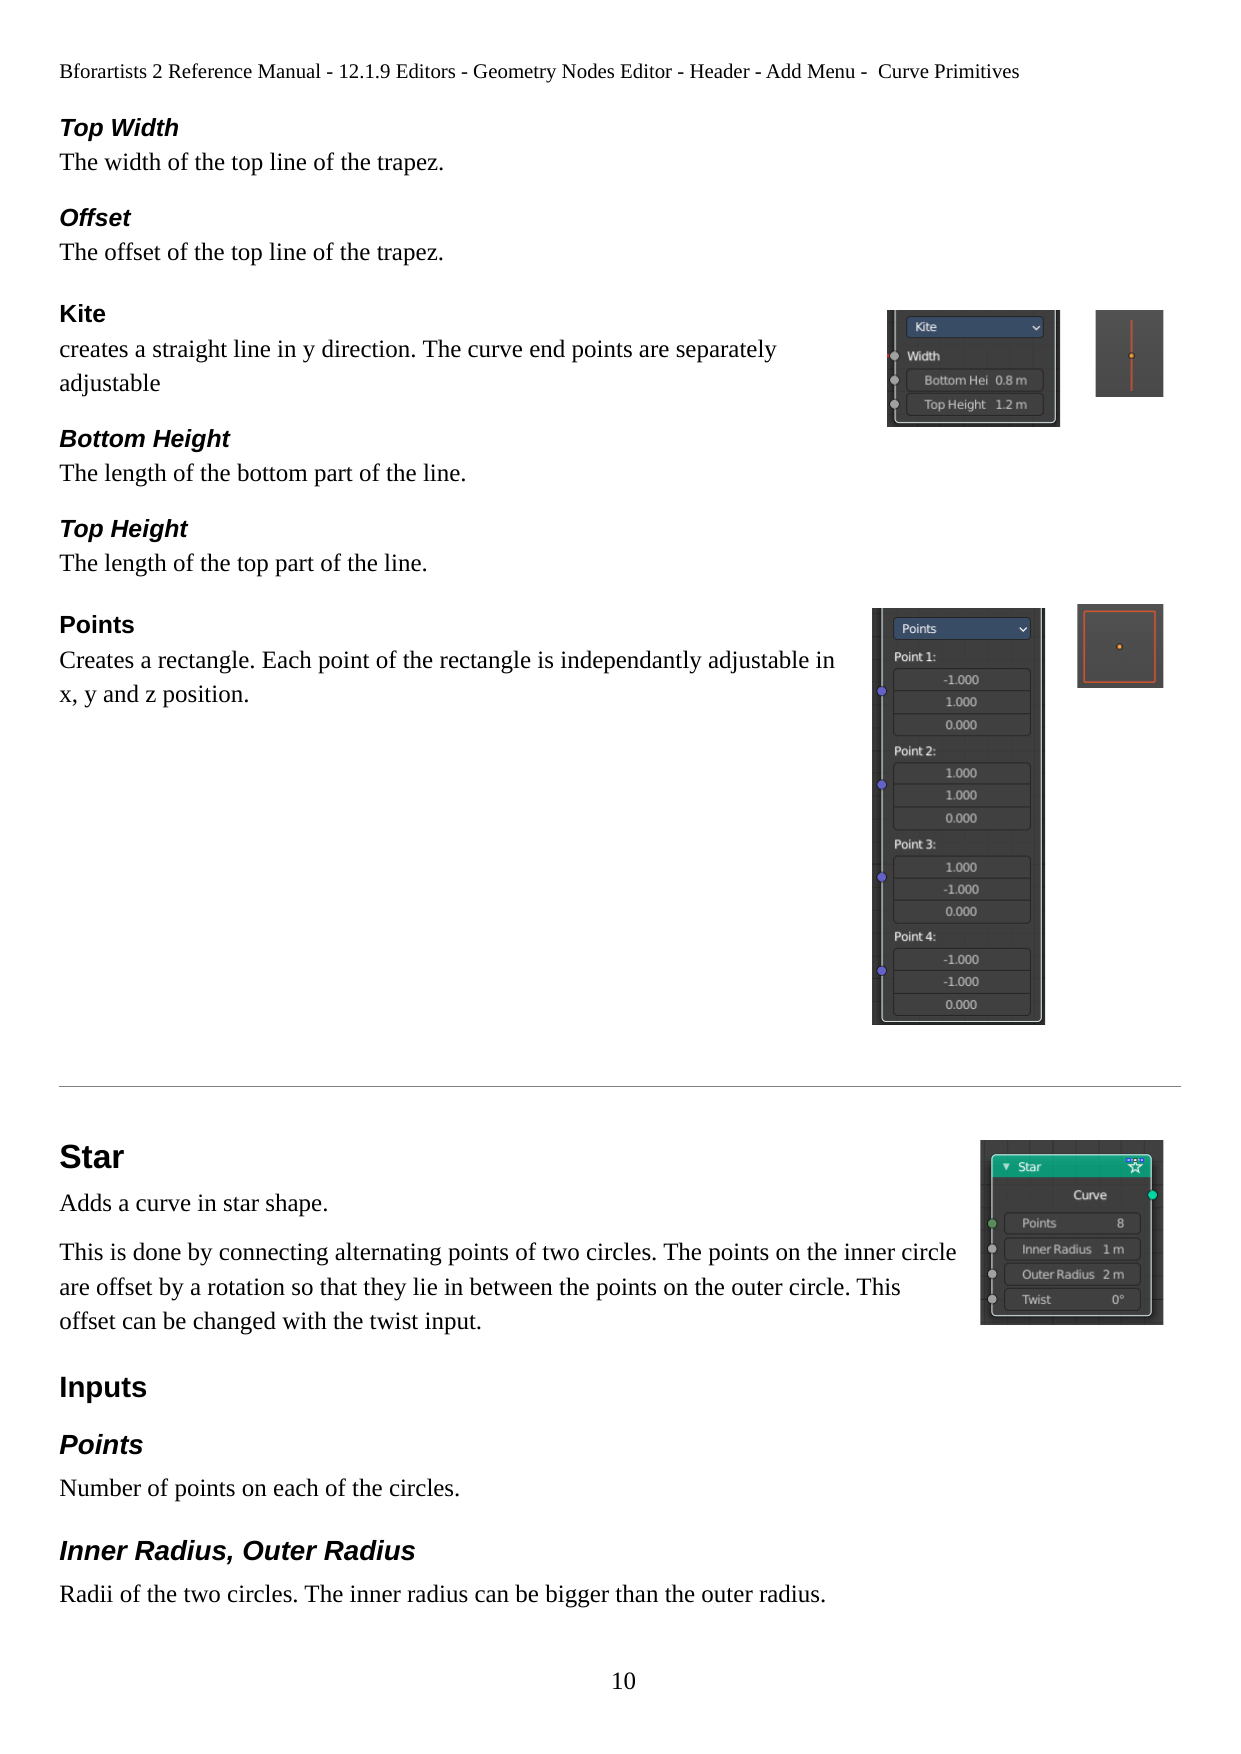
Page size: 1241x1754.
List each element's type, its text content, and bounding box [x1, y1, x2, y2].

picture [887, 310, 1060, 427]
subtitle Inner Radius, Outer Radius [59, 1534, 1181, 1566]
subtitle Top Width [59, 113, 1181, 141]
text Adds a curve in star shape. [59, 1188, 980, 1217]
text Creates a rectangle. Each point of the rectangle is independantly adjustable in x, y and z position. [59, 645, 872, 708]
subtitle Points [59, 610, 872, 639]
picture [872, 608, 1046, 1025]
text The length of the top part of the line. [59, 548, 1181, 577]
text Number of points on each of the circles. [59, 1473, 1181, 1502]
subtitle Offset [59, 203, 1181, 231]
text [1060, 334, 1095, 397]
text The offset of the top line of the trapez. [59, 237, 1181, 266]
text The width of the top line of the trapez. [59, 147, 1181, 176]
subtitle Points [59, 1428, 1181, 1460]
subtitle Inputs [59, 1370, 1181, 1403]
picture [980, 1140, 1164, 1325]
picture [1077, 604, 1164, 688]
subtitle Kite [59, 299, 1181, 328]
text Radii of the two circles. The inner radius can be bigger than the outer radius. [59, 1579, 1181, 1607]
text This is done by connecting alternating points of two circles. The points on the inner circle are offset by a rotation so that they lie in between the points on the outer circle. This offset can be changed with the twist input. [59, 1237, 1181, 1335]
text creates a straight line in y direction. The curve end points are separately adjustable [59, 334, 887, 397]
picture [1095, 310, 1164, 397]
subtitle Star [59, 1137, 1181, 1176]
subtitle Top Height [59, 514, 1181, 542]
subtitle [1164, 610, 1181, 639]
subtitle Bottom Height [59, 424, 1181, 452]
text [1046, 645, 1181, 708]
text The length of the bottom part of the line. [59, 458, 1181, 487]
subtitle [1046, 610, 1077, 639]
